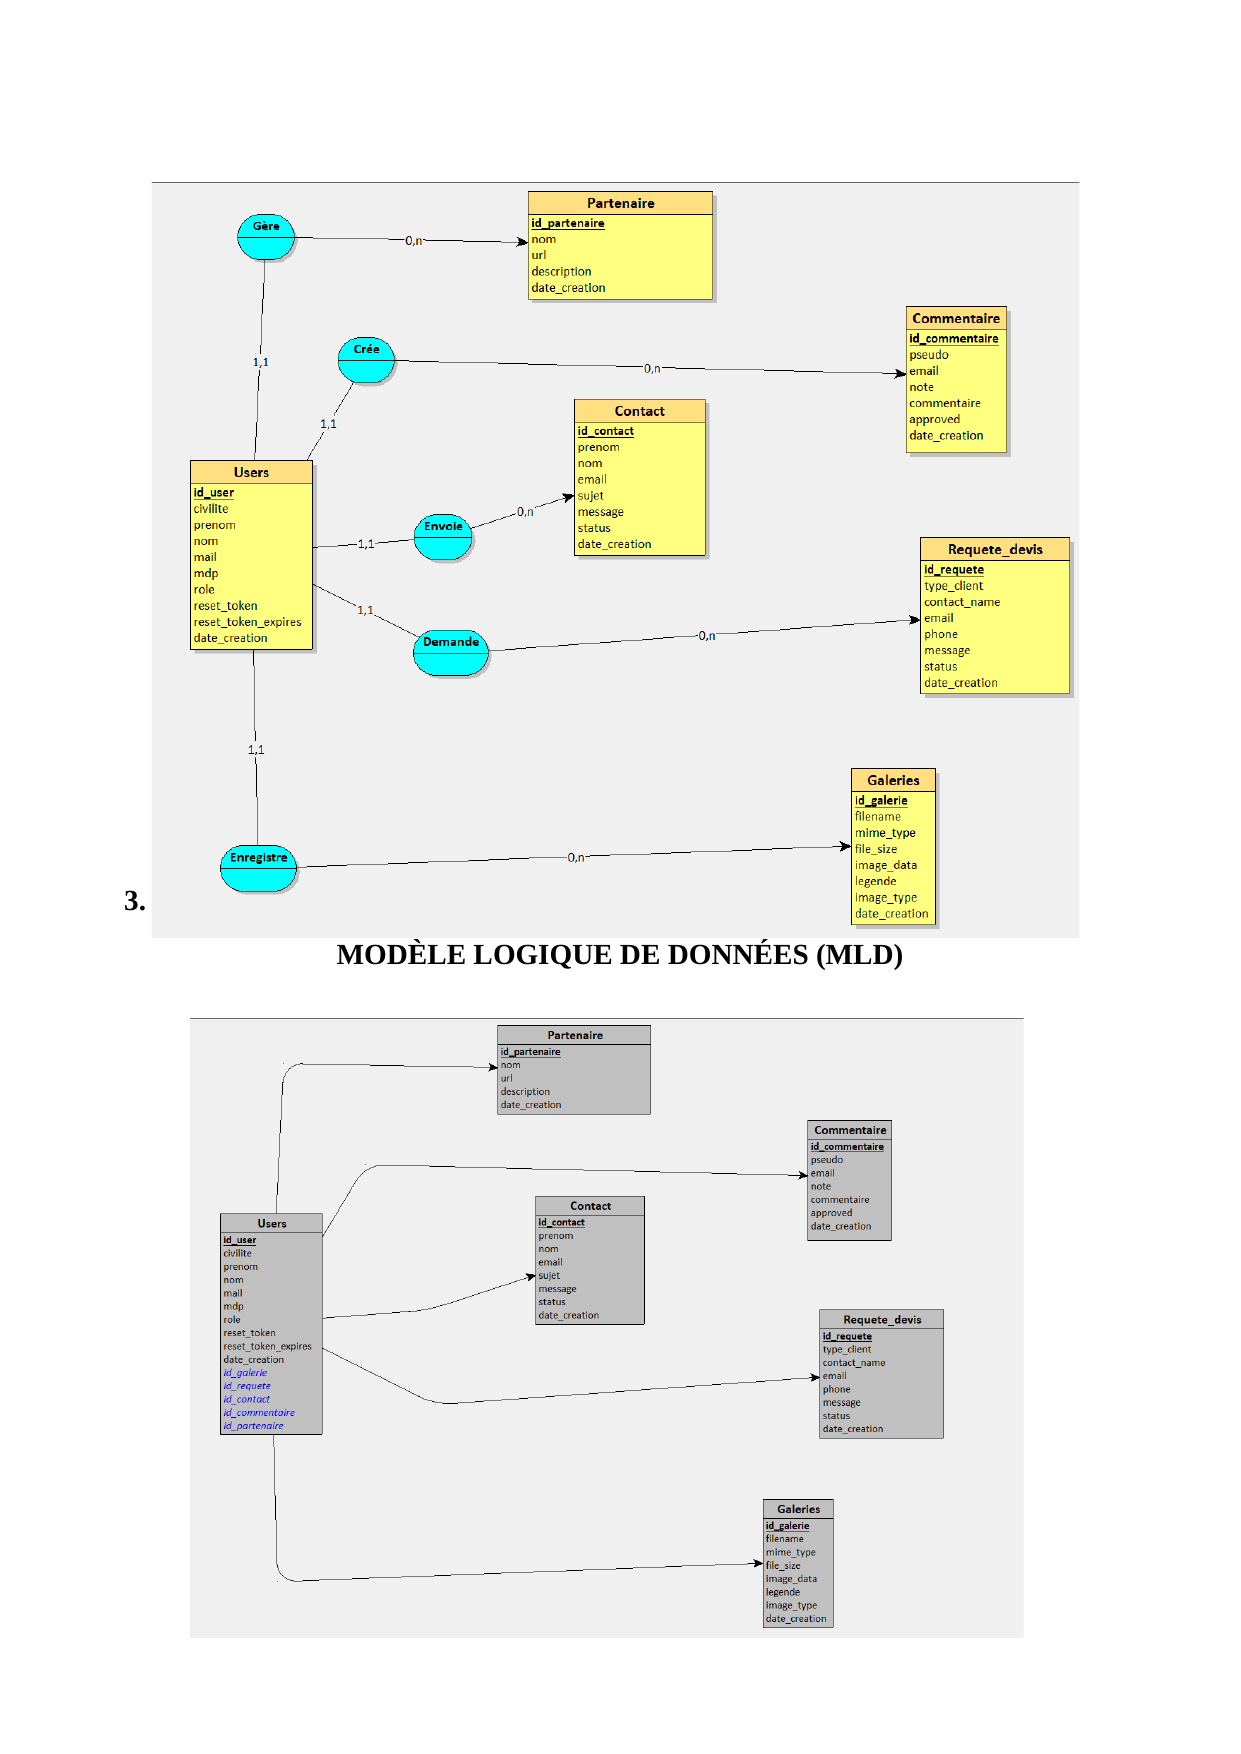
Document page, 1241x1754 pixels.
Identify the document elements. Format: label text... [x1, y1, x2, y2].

subtitle 3. MODÈLE LOGIQUE DE DONNÉES (MLD) [118, 883, 1122, 971]
picture [189, 1018, 1024, 1638]
picture [151, 182, 1080, 938]
